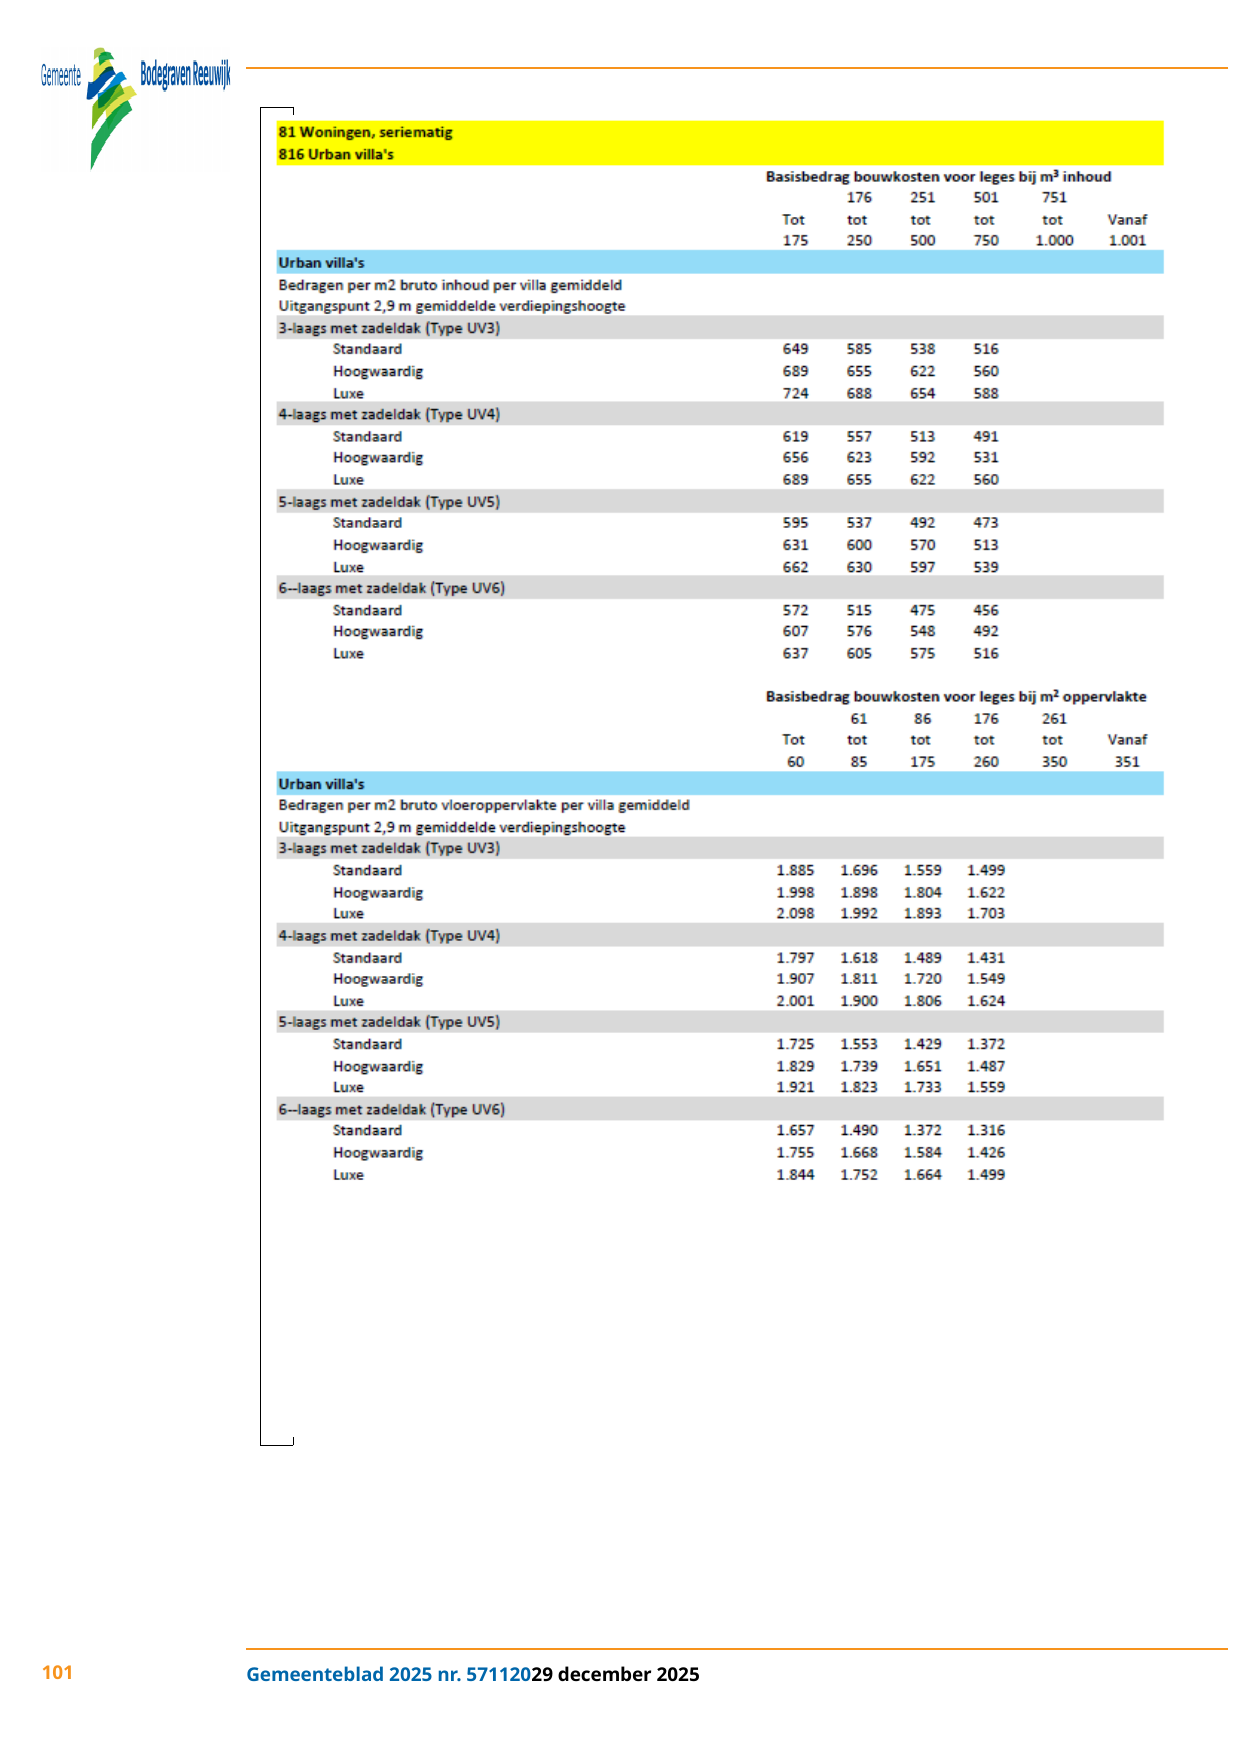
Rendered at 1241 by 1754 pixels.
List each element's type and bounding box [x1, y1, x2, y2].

picture [41, 47, 231, 172]
picture [268, 115, 1173, 1437]
